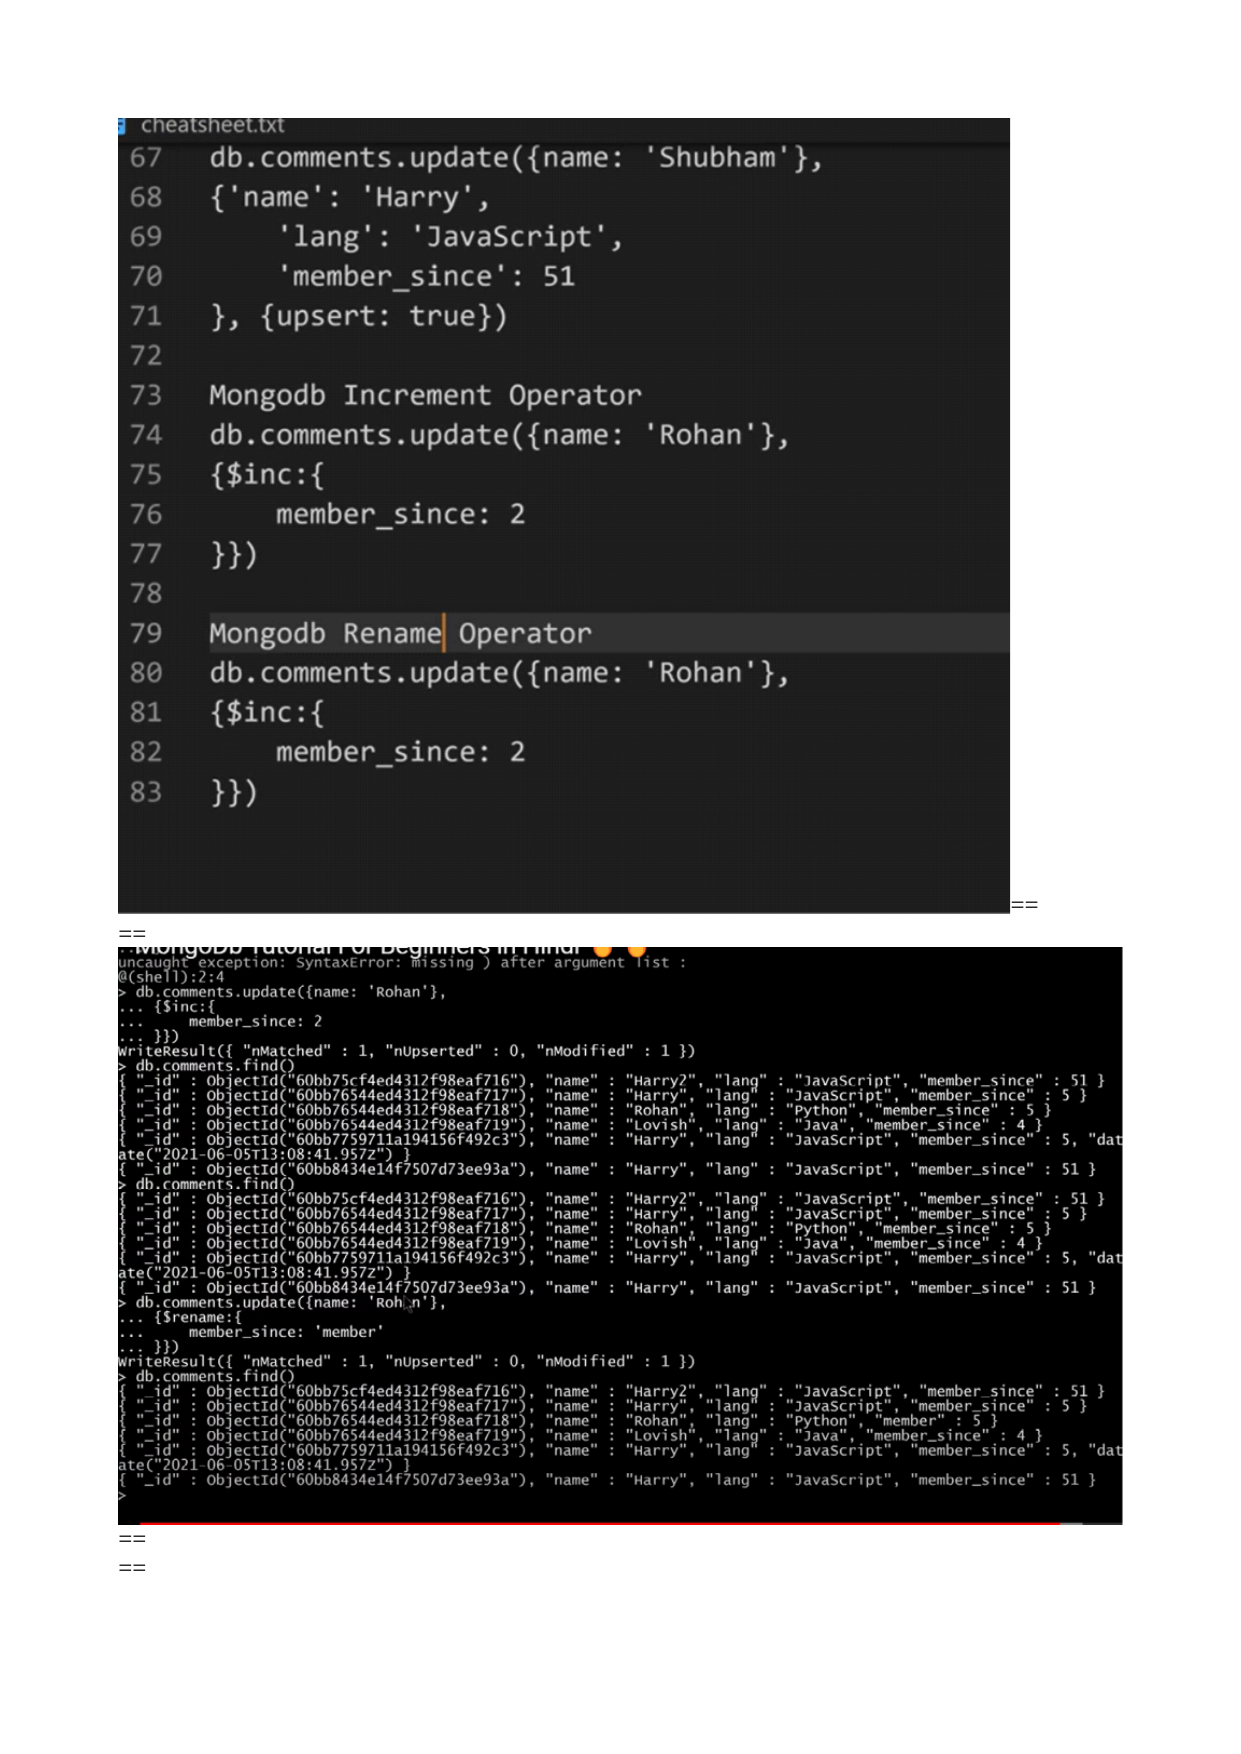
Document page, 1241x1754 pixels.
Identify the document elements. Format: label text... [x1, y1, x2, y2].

text == [118, 1525, 1122, 1553]
text == [118, 1553, 1122, 1582]
text == [118, 118, 1122, 919]
text == [118, 919, 1122, 947]
